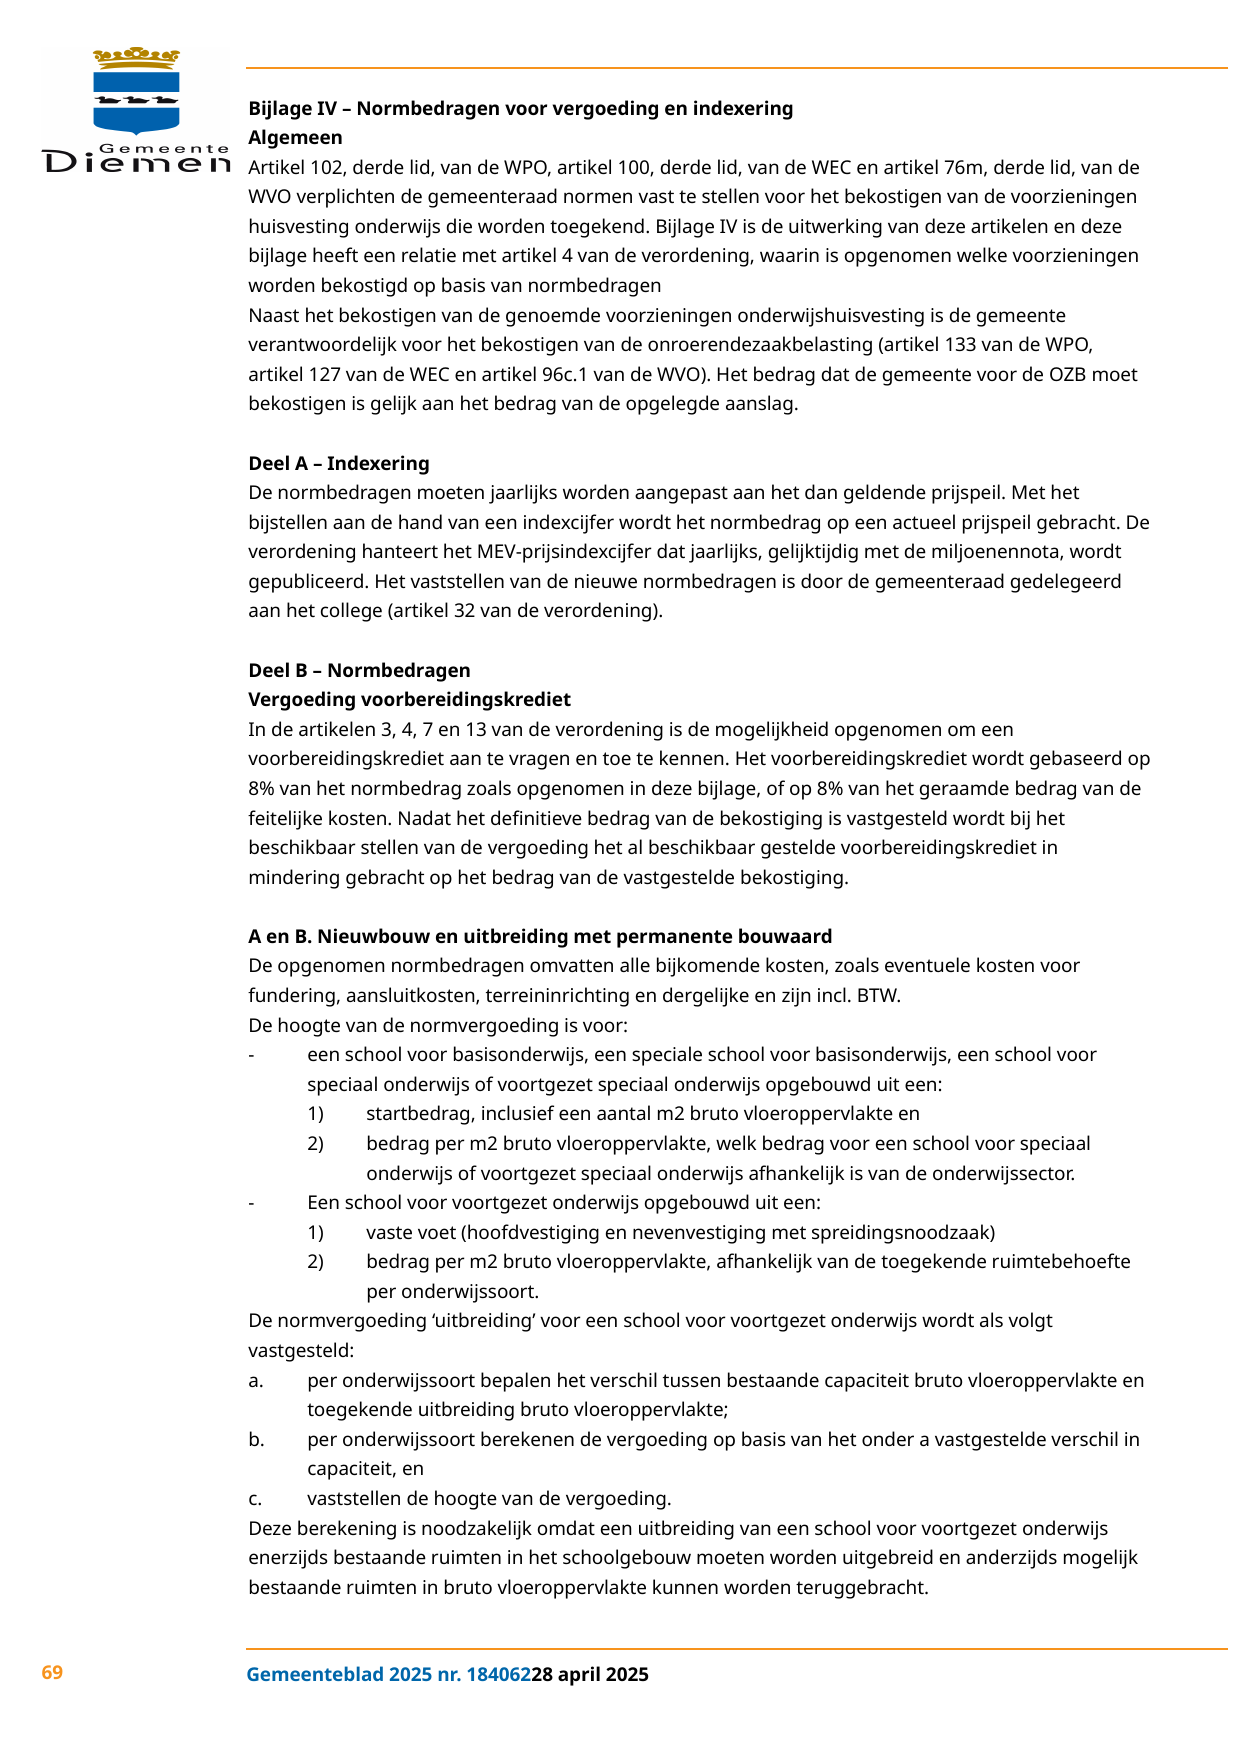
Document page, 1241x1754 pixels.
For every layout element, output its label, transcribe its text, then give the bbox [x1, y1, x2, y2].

list bedrag per m2 bruto vloeroppervlakte, welk bedrag voor een school voor speciaal onderwijs of voortgezet speciaal onderwijs afhankelijk is van de onderwijssector. [307, 1130, 1152, 1186]
text Artikel 102, derde lid, van de WPO, artikel 100, derde lid, van de WEC en artikel 76m, derde lid, van de WVO verplichten de gemeenteraad normen vast te stellen voor het bekostigen van de voorzieningen huisvesting onderwijs die worden toegekend. Bijlage IV is de uitwerking van deze artikelen en deze bijlage heeft een relatie met artikel 4 van de verordening, waarin is opgenomen welke voorzieningen worden bekostigd op basis van normbedragen [248, 154, 1152, 298]
list Een school voor voortgezet onderwijs opgebouwd uit een: [248, 1189, 1152, 1215]
text De normvergoeding ‘uitbreiding’ voor een school voor voortgezet onderwijs wordt als volgt vastgesteld: [248, 1308, 1152, 1363]
text Vergoeding voorbereidingskrediet [248, 686, 1152, 712]
text Bijlage IV – Normbedragen voor vergoeding en indexering [248, 95, 1152, 121]
text Algemeen [248, 124, 1152, 150]
text Deze berekening is noodzakelijk omdat een uitbreiding van een school voor voortgezet onderwijs enerzijds bestaande ruimten in het schoolgebouw moeten worden uitgebreid en anderzijds mogelijk bestaande ruimten in bruto vloeroppervlakte kunnen worden teruggebracht. [248, 1515, 1152, 1600]
text De hoogte van de normvergoeding is voor: [248, 1012, 1152, 1038]
text De normbedragen moeten jaarlijks worden aangepast aan het dan geldende prijspeil. Met het bijstellen aan de hand van een indexcijfer wordt het normbedrag op een actueel prijspeil gebracht. De verordening hanteert het MEV-prijsindexcijfer dat jaarlijks, gelijktijdig met de miljoenennota, wordt gepubliceerd. Het vaststellen van de nieuwe normbedragen is door de gemeenteraad gedelegeerd aan het college (artikel 32 van de verordening). [248, 479, 1152, 623]
list een school voor basisonderwijs, een speciale school voor basisonderwijs, een school voor speciaal onderwijs of voortgezet speciaal onderwijs opgebouwd uit een: [248, 1041, 1152, 1097]
list per onderwijssoort bepalen het verschil tussen bestaande capaciteit bruto vloeroppervlakte en toegekende uitbreiding bruto vloeroppervlakte; [248, 1367, 1152, 1422]
text Deel B – Normbedragen [248, 657, 1152, 683]
list bedrag per m2 bruto vloeroppervlakte, afhankelijk van de toegekende ruimtebehoefte per onderwijssoort. [307, 1248, 1152, 1304]
list vaststellen de hoogte van de vergoeding. [248, 1485, 1152, 1511]
list per onderwijssoort berekenen de vergoeding op basis van het onder a vastgestelde verschil in capaciteit, en [248, 1426, 1152, 1481]
text De opgenomen normbedragen omvatten alle bijkomende kosten, zoals eventuele kosten voor fundering, aansluitkosten, terreininrichting en dergelijke en zijn incl. BTW. [248, 953, 1152, 1008]
text A en B. Nieuwbouw en uitbreiding met permanente bouwaard [248, 923, 1152, 949]
picture [41, 47, 231, 172]
list vaste voet (hoofdvestiging en nevenvestiging met spreidingsnoodzaak) [307, 1219, 1152, 1245]
list startbedrag, inclusief een aantal m2 bruto vloeroppervlakte en [307, 1101, 1152, 1126]
text Deel A – Indexering [248, 450, 1152, 476]
text Naast het bekostigen van de genoemde voorzieningen onderwijshuisvesting is de gemeente verantwoordelijk voor het bekostigen van de onroerendezaakbelasting (artikel 133 van de WPO, artikel 127 van de WEC en artikel 96c.1 van de WVO). Het bedrag dat de gemeente voor de OZB moet bekostigen is gelijk aan het bedrag van de opgelegde aanslag. [248, 302, 1152, 416]
text In de artikelen 3, 4, 7 en 13 van de verordening is de mogelijkheid opgenomen om een voorbereidingskrediet aan te vragen en toe te kennen. Het voorbereidingskrediet wordt gebaseerd op 8% van het normbedrag zoals opgenomen in deze bijlage, of op 8% van het geraamde bedrag van de feitelijke kosten. Nadat het definitieve bedrag van de bekostiging is vastgesteld wordt bij het beschikbaar stellen van de vergoeding het al beschikbaar gestelde voorbereidingskrediet in mindering gebracht op het bedrag van de vastgestelde bekostiging. [248, 716, 1152, 890]
